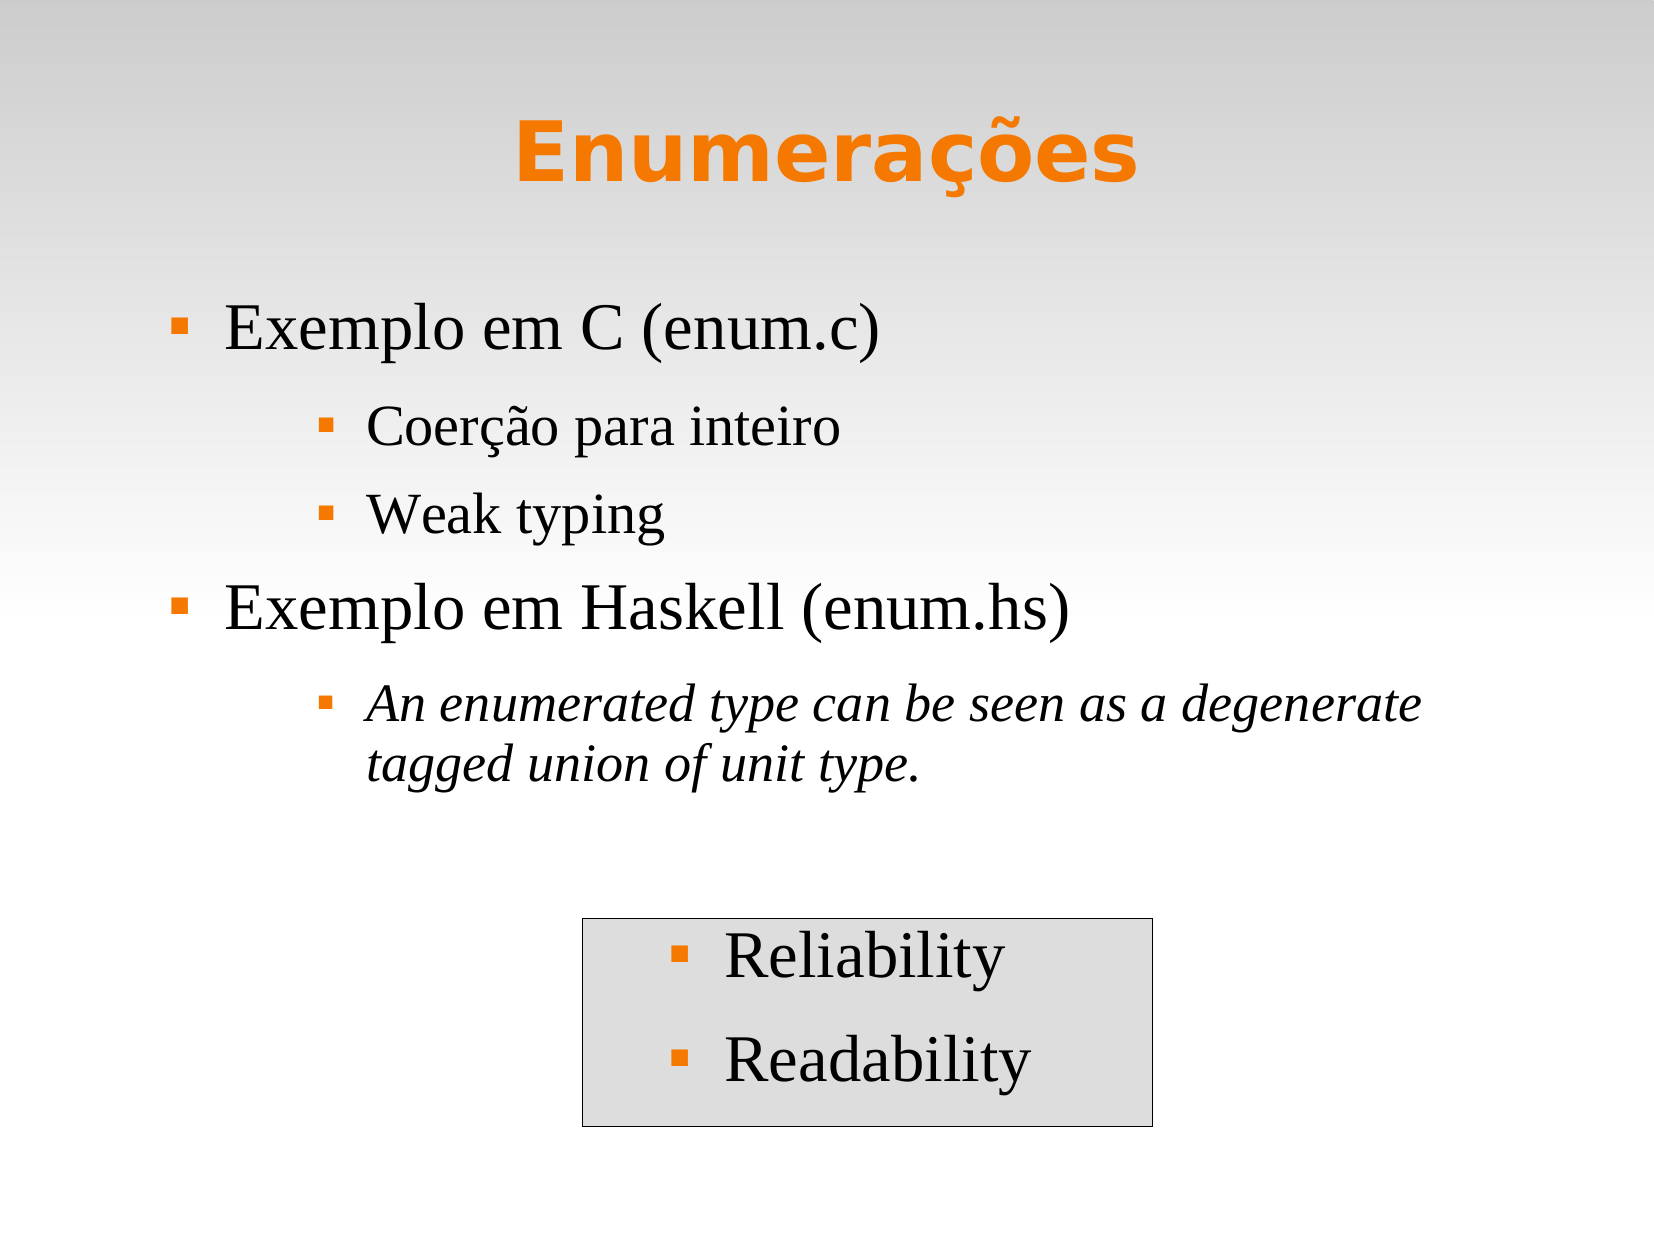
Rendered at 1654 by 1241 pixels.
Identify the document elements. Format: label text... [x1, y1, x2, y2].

title Enumerações [82, 49, 1571, 257]
list Exemplo em C (enum.c) Coerção para inteiro Weak typing Exemplo em Haskell (enum.hs) An enumerated type can be seen as a degenerate tagged union of unit type. [82, 290, 1571, 1109]
list Reliability Readability [582, 918, 1153, 1127]
